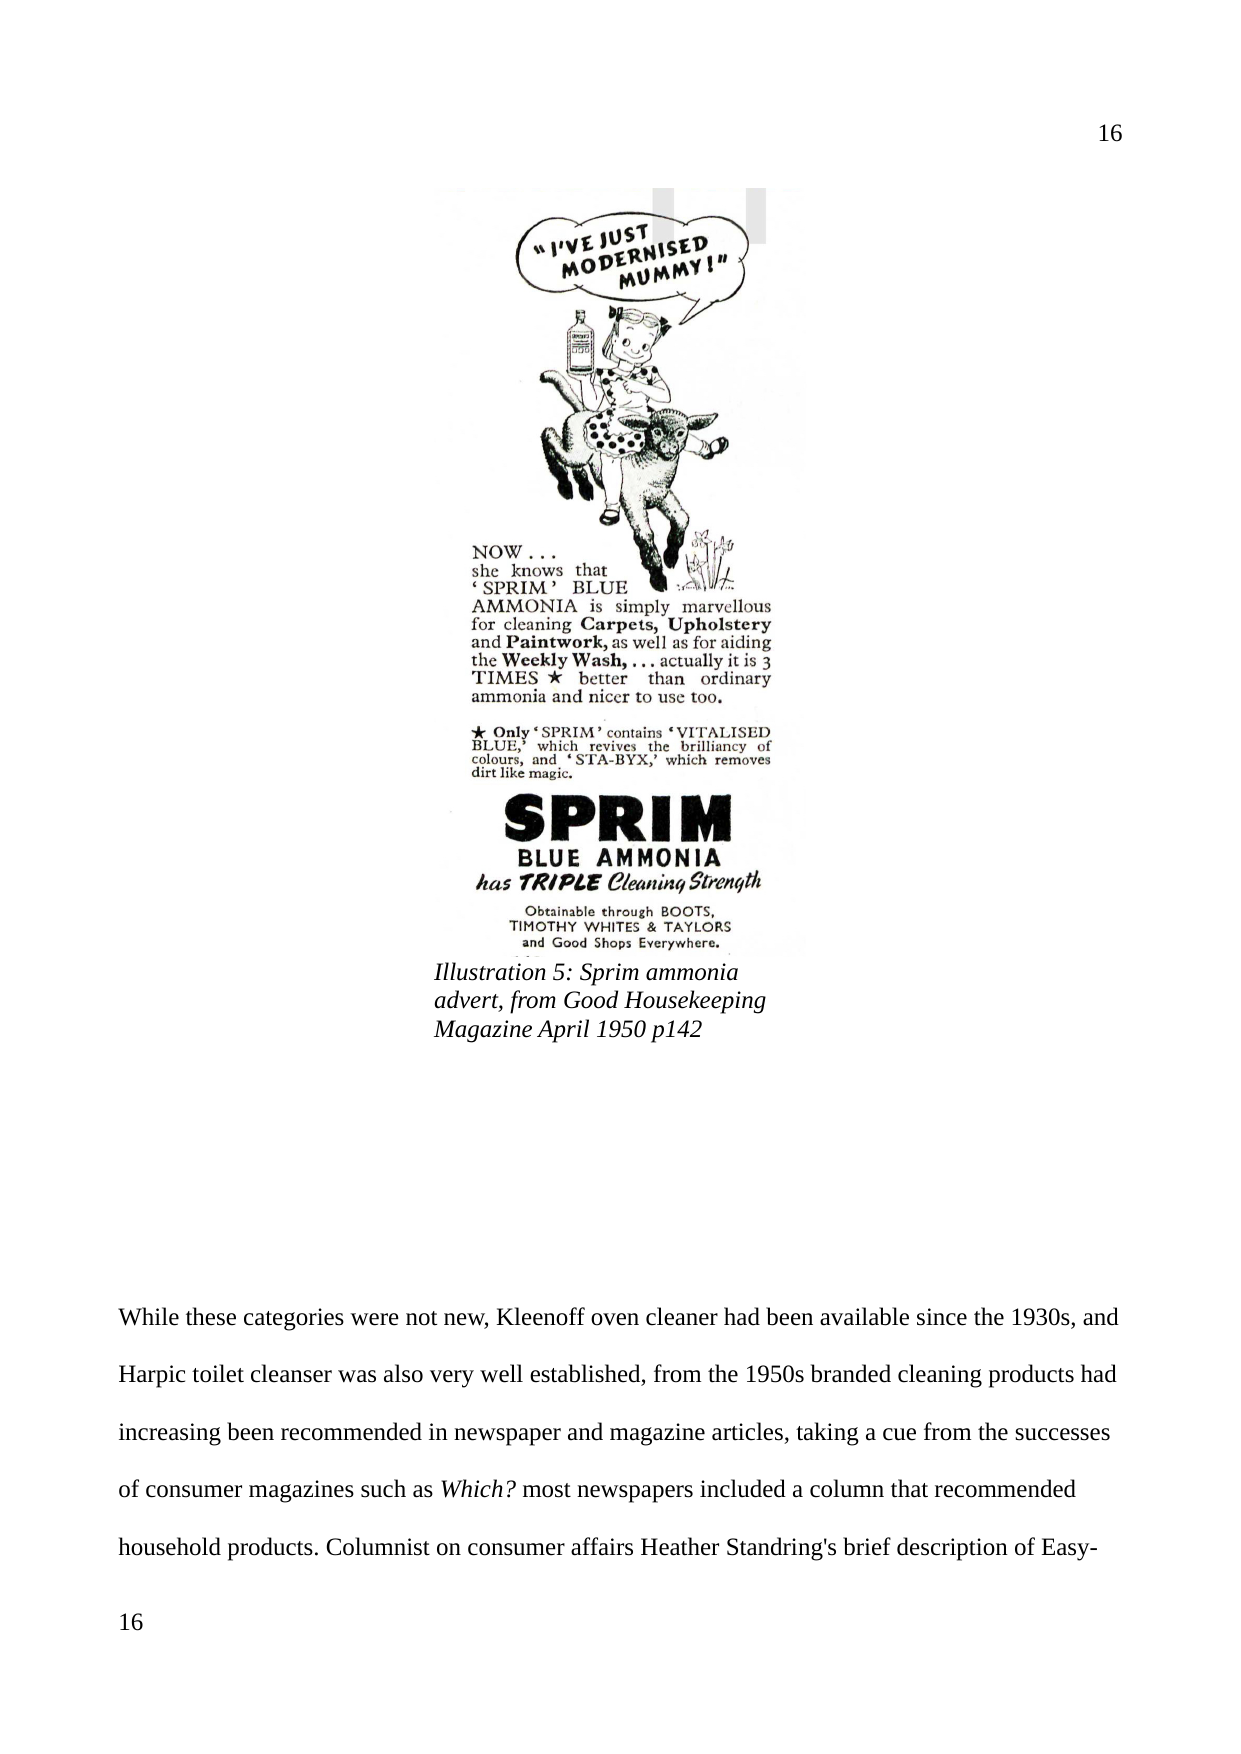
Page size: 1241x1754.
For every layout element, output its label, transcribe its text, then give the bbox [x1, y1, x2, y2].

text While these categories were not new, Kleenoff oven cleaner had been available since the 1930s, and Harpic toilet cleanser was also very well established, from the 1950s branded cleaning products had increasing been recommended in newspaper and magazine articles, taking a cue from the successes of consumer magazines such as Which? most newspapers included a column that recommended household products. Columnist on consumer affairs Heather Standring's brief description of Easy- [118, 1302, 1122, 1560]
picture [433, 188, 807, 957]
text Illustration 5: Sprim ammonia advert, from Good Housekeeping Magazine April 1950 p142 [434, 957, 806, 1043]
